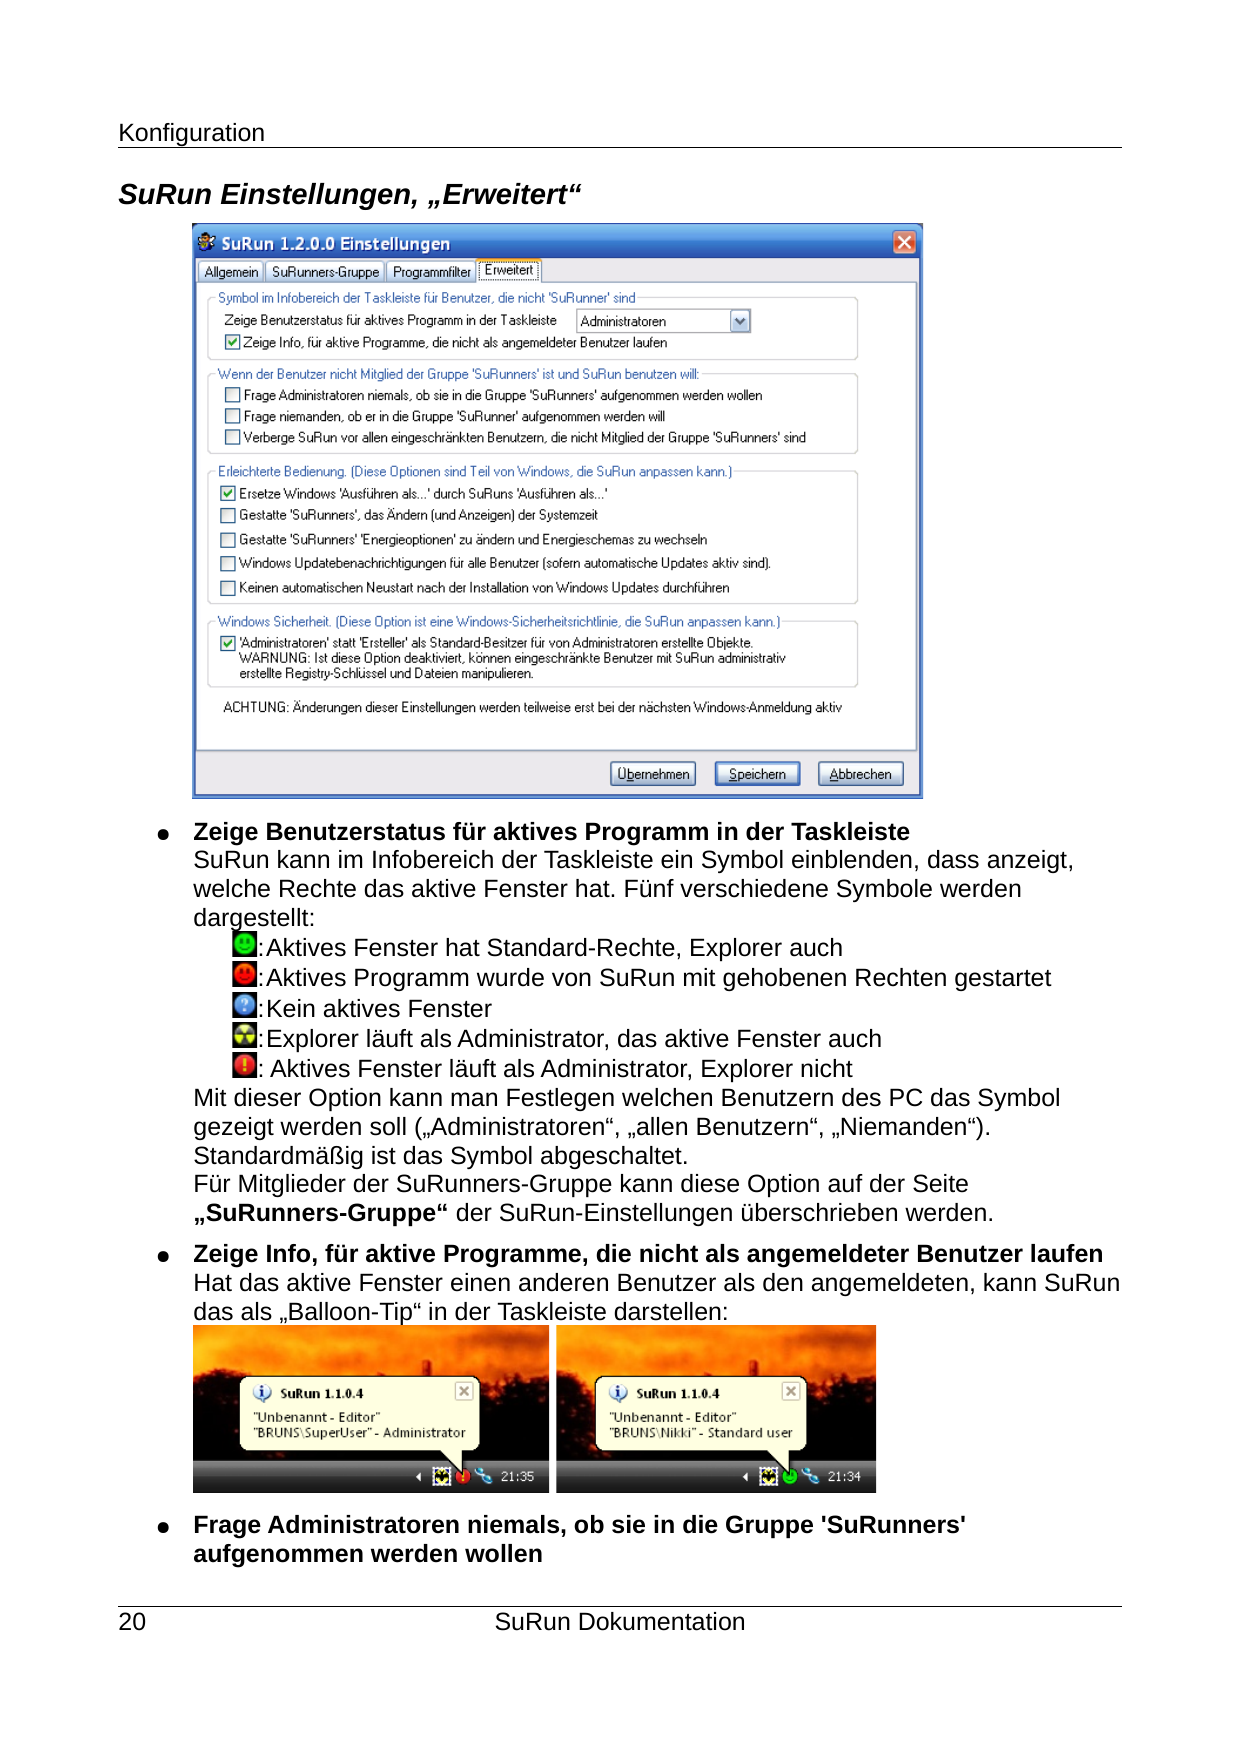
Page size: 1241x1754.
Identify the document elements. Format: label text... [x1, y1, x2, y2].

subtitle SuRun Einstellungen, „Erweitert“ [118, 177, 1122, 211]
picture [232, 961, 258, 987]
list Frage Administratoren niemals, ob sie in die Gruppe 'SuRunners' aufgenommen werden wollen [156, 1510, 1122, 1567]
picture [232, 992, 258, 1018]
picture [193, 1325, 550, 1493]
picture [232, 1052, 258, 1078]
list Zeige Benutzerstatus für aktives Programm in der Taskleiste SuRun kann im Infobereich der Taskleiste ein Symbol einblenden, dass anzeigt, welche Rechte das aktive Fenster hat. Fünf verschiedene Symbole werden dargestellt: : Aktives Fenster hat Standard-Rechte, Explorer auch : Aktives Programm wurde von SuRun mit gehobenen Rechten gestartet : Kein aktives Fenster : Explorer läuft als Administrator, das aktive Fenster auch : Aktives Fenster läuft als Administrator, Explorer nicht Mit dieser Option kann man Festlegen welchen Benutzern des PC das Symbol gezeigt werden soll („Administratoren“, „allen Benutzern“, „Niemanden“). Standardmäßig ist das Symbol abgeschaltet. Für Mitglieder der SuRunners-Gruppe kann diese Option auf der Seite „SuRunners-Gruppe“ der SuRun-Einstellungen überschrieben werden. [156, 817, 1122, 1227]
picture [556, 1325, 877, 1493]
picture [232, 931, 258, 957]
picture [192, 223, 924, 799]
picture [232, 1022, 258, 1048]
list Zeige Info, für aktive Programme, die nicht als angemeldeter Benutzer laufen Hat das aktive Fenster einen anderen Benutzer als den angemeldeten, kann SuRun das als „Balloon-Tip“ in der Taskleiste darstellen: [156, 1239, 1122, 1325]
